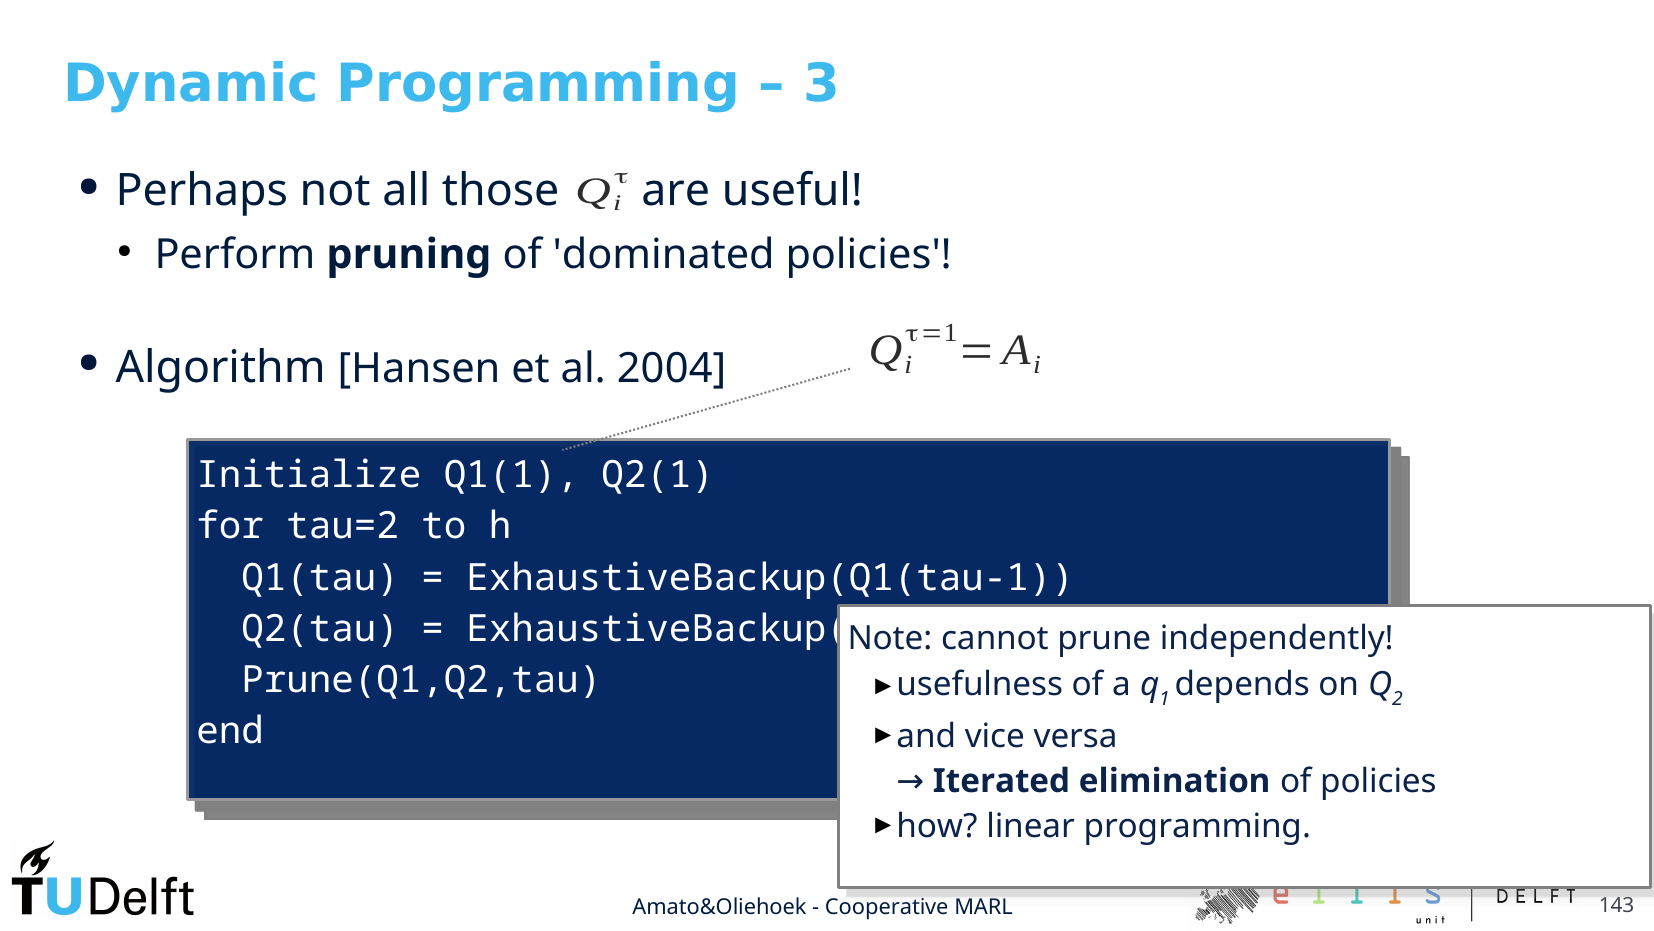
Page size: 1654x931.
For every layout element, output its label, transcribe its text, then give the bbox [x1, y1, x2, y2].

picture [1186, 893, 1580, 931]
text_box Note: cannot prune independently! usefulness of a q1 depends on Q2 and vice versa → Iterated elimination of policies how? linear programming. [838, 605, 1651, 888]
list Perhaps not all those are useful! Perform pruning of 'dominated policies'! Algorithm [Hansen et al. 2004] [63, 161, 1571, 776]
chart [863, 319, 1047, 380]
title Dynamic Programming – 3 [63, 12, 1571, 112]
picture [11, 840, 195, 917]
text_box Initialize Q1(1), Q2(1) for tau=2 to h Q1(tau) = ExhaustiveBackup(Q1(tau-1)) Q2(tau) = ExhaustiveBackup(Q2(tau-1)) Prune(Q1,Q2,tau) end [187, 439, 1390, 800]
chart [570, 169, 636, 217]
